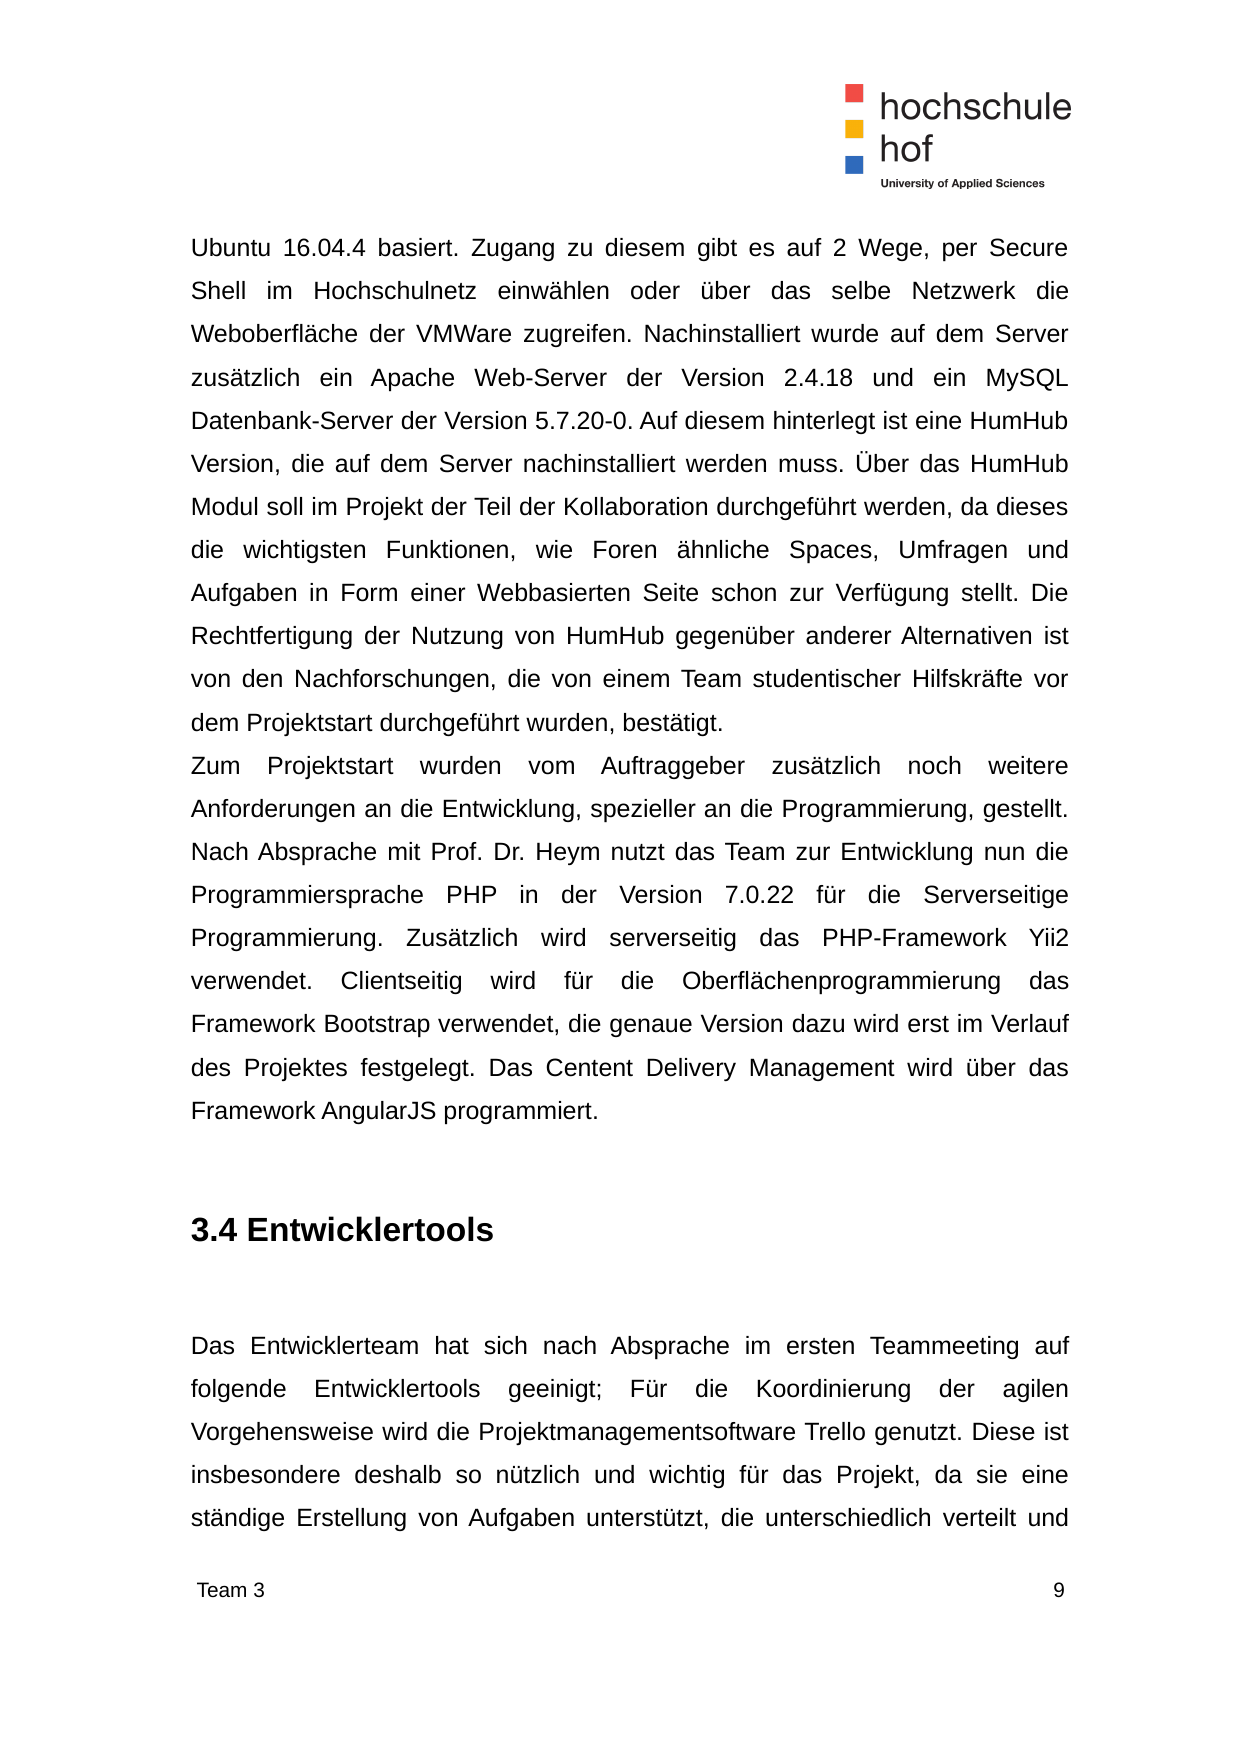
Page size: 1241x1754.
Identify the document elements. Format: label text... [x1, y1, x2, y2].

picture [845, 84, 1071, 189]
text Zum Projektstart wurden vom Auftraggeber zusätzlich noch weitere Anforderungen an die Entwicklung, spezieller an die Programmierung, gestellt. Nach Absprache mit Prof. Dr. Heym nutzt das Team zur Entwicklung nun die Programmiersprache PHP in der Version 7.0.22 für die Serverseitige Programmierung. Zusätzlich wird serverseitig das PHP-Framework Yii2 verwendet. Clientseitig wird für die Oberflächenprogrammierung das Framework Bootstrap verwendet, die genaue Version dazu wird erst im Verlauf des Projektes festgelegt. Das Centent Delivery Management wird über das Framework AngularJS programmiert. [191, 751, 1070, 1124]
text Ubuntu 16.04.4 basiert. Zugang zu diesem gibt es auf 2 Wege, per Secure Shell im Hochschulnetz einwählen oder über das selbe Netzwerk die Weboberfläche der VMWare zugreifen. Nachinstalliert wurde auf dem Server zusätzlich ein Apache Web-Server der Version 2.4.18 und ein MySQL Datenbank-Server der Version 5.7.20-0. Auf diesem hinterlegt ist eine HumHub Version, die auf dem Server nachinstalliert werden muss. Über das HumHub Modul soll im Projekt der Teil der Kollaboration durchgeführt werden, da dieses die wichtigsten Funktionen, wie Foren ähnliche Spaces, Umfragen und Aufgaben in Form einer Webbasierten Seite schon zur Verfügung stellt. Die Rechtfertigung der Nutzung von HumHub gegenüber anderer Alternativen ist von den Nachforschungen, die von einem Team studentischer Hilfskräfte vor dem Projektstart durchgeführt wurden, bestätigt. [191, 233, 1070, 736]
text Das Entwicklerteam hat sich nach Absprache im ersten Teammeeting auf folgende Entwicklertools geeinigt; Für die Koordinierung der agilen Vorgehensweise wird die Projektmanagementsoftware Trello genutzt. Diese ist insbesondere deshalb so nützlich und wichtig für das Projekt, da sie eine ständige Erstellung von Aufgaben unterstützt, die unterschiedlich verteilt und [191, 1331, 1070, 1532]
subtitle 3.4 Entwicklertools [191, 1210, 1070, 1248]
